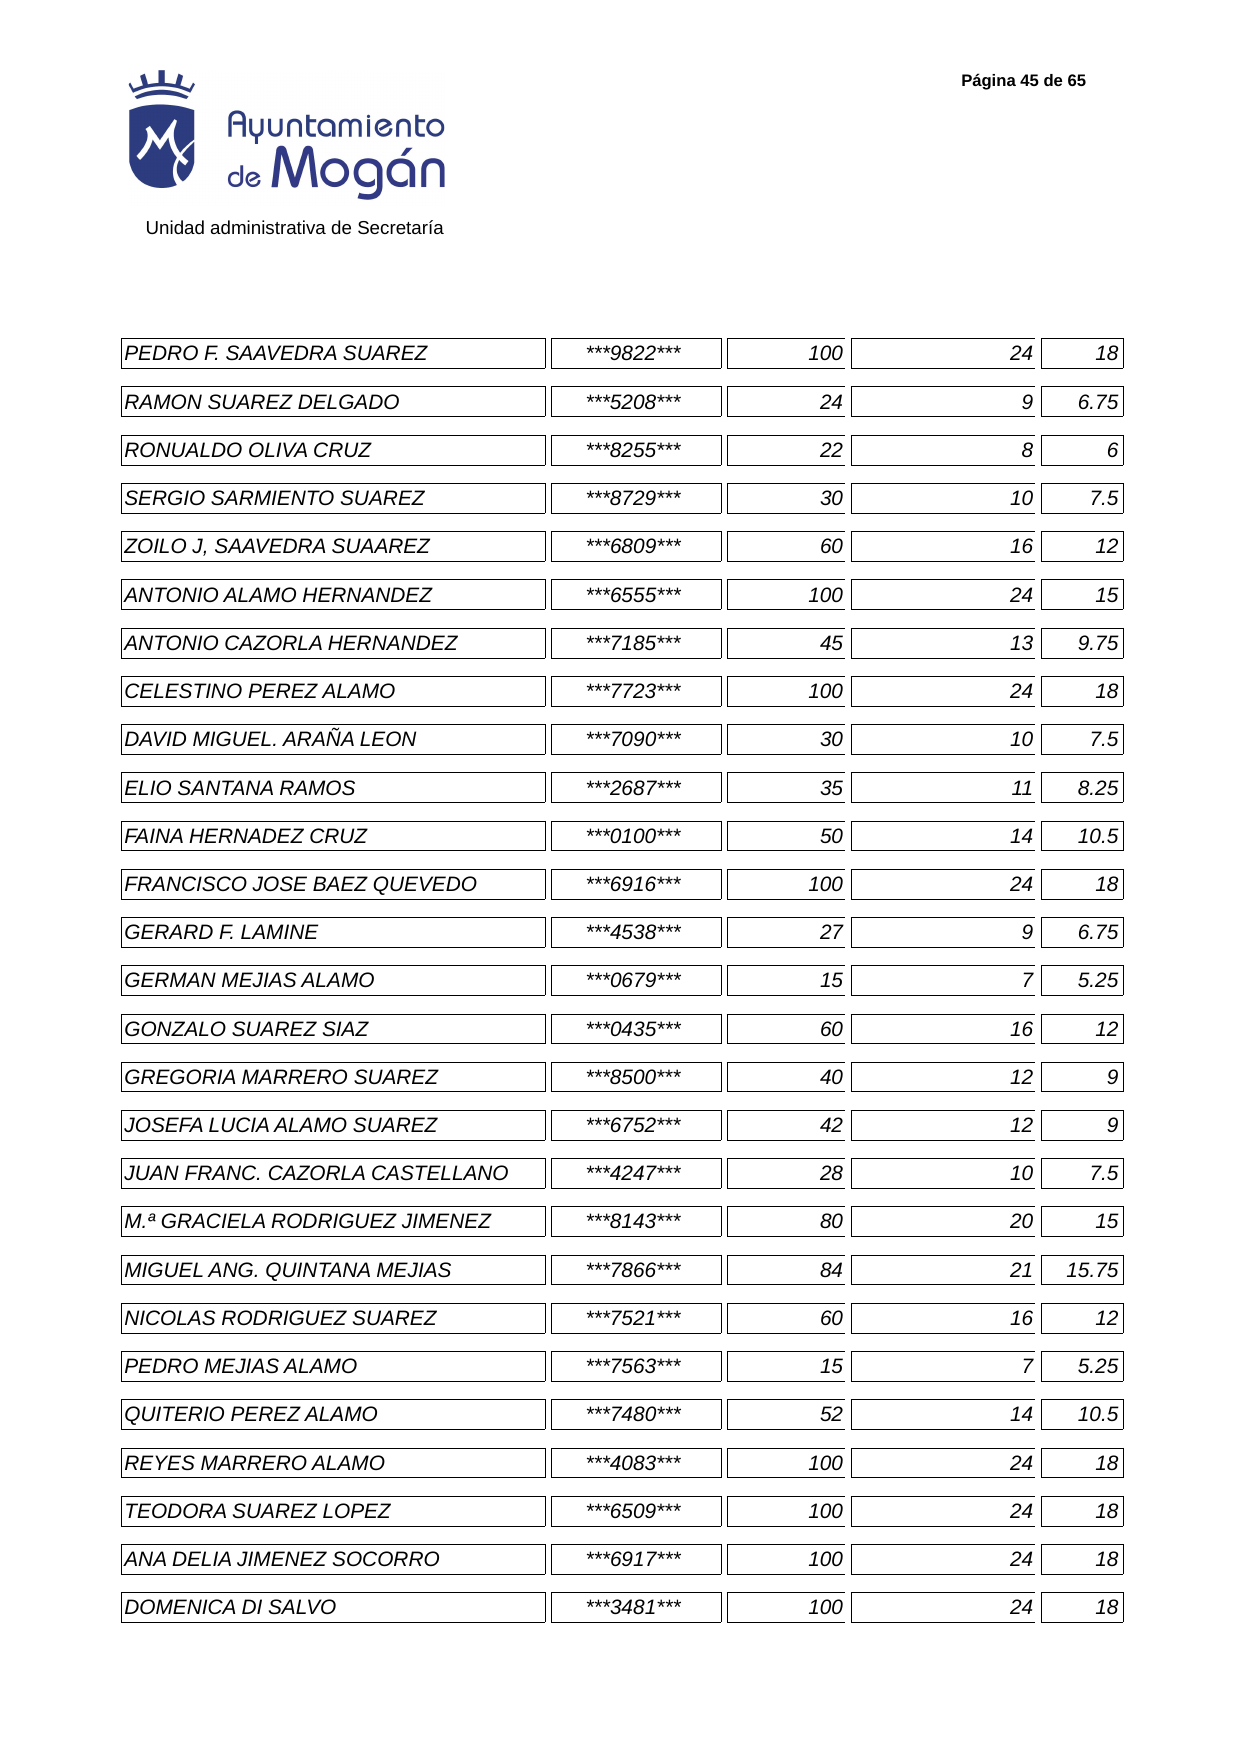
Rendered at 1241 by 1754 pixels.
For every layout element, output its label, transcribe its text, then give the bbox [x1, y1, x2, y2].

table_cell 20 [848, 1204, 1038, 1252]
table_cell 9 [1038, 1059, 1126, 1107]
table_cell 84 [724, 1252, 848, 1300]
table_cell 11 [848, 769, 1038, 818]
table_cell ***4538*** [548, 914, 724, 962]
table_cell 10 [848, 480, 1038, 528]
table_cell 30 [724, 721, 848, 769]
picture [128, 70, 445, 206]
table_cell ***7723*** [548, 673, 724, 721]
table_cell FAINA HERNADEZ CRUZ [118, 818, 548, 866]
table_cell 9 [848, 914, 1038, 962]
table_cell ANTONIO ALAMO HERNANDEZ [118, 576, 548, 625]
table_cell 13 [848, 625, 1038, 673]
table_cell 40 [724, 1059, 848, 1107]
table_cell 12 [1038, 528, 1126, 576]
table_cell 12 [1038, 1011, 1126, 1059]
table_cell RAMON SUAREZ DELGADO [118, 384, 548, 432]
table_cell 10 [848, 721, 1038, 769]
table_cell 45 [724, 625, 848, 673]
table_cell ***8143*** [548, 1204, 724, 1252]
table_cell 6,75 [1038, 384, 1126, 432]
table_cell 60 [724, 1300, 848, 1348]
table_cell 60 [724, 528, 848, 576]
table_cell ***7185*** [548, 625, 724, 673]
table_cell M.ª GRACIELA RODRIGUEZ JIMENEZ [118, 1204, 548, 1252]
table_cell 16 [848, 1011, 1038, 1059]
table_cell CELESTINO PEREZ ALAMO [118, 673, 548, 721]
table_cell ***3481*** [548, 1589, 724, 1637]
table_cell ***7563*** [548, 1348, 724, 1396]
table_cell MIGUEL ANG. QUINTANA MEJIAS [118, 1252, 548, 1300]
table_cell 9,75 [1038, 625, 1126, 673]
table_cell 27 [724, 914, 848, 962]
table_cell 24 [848, 1493, 1038, 1541]
table_cell 18 [1038, 1493, 1126, 1541]
table_cell 12 [1038, 1300, 1126, 1348]
table_cell ***4247*** [548, 1155, 724, 1203]
table_cell PEDRO F. SAAVEDRA SUAREZ [118, 335, 548, 383]
table_cell ELIO SANTANA RAMOS [118, 769, 548, 818]
table_cell SERGIO SARMIENTO SUAREZ [118, 480, 548, 528]
table_cell 18 [1038, 673, 1126, 721]
table_cell GERARD F. LAMINE [118, 914, 548, 962]
table_cell FRANCISCO JOSE BAEZ QUEVEDO [118, 866, 548, 914]
table_cell RONUALDO OLIVA CRUZ [118, 432, 548, 480]
table_cell ***6809*** [548, 528, 724, 576]
table_cell 28 [724, 1155, 848, 1203]
table_cell 24 [848, 673, 1038, 721]
table_cell PEDRO MEJIAS ALAMO [118, 1348, 548, 1396]
table_cell 30 [724, 480, 848, 528]
table_cell 10,5 [1038, 818, 1126, 866]
table_cell DOMENICA DI SALVO [118, 1589, 548, 1637]
table_cell 24 [724, 384, 848, 432]
table_cell ***6509*** [548, 1493, 724, 1541]
table_cell 16 [848, 528, 1038, 576]
table_cell ***5208*** [548, 384, 724, 432]
table_cell 100 [724, 673, 848, 721]
table_cell ***8255*** [548, 432, 724, 480]
table_cell 24 [848, 1445, 1038, 1493]
table_cell NICOLAS RODRIGUEZ SUAREZ [118, 1300, 548, 1348]
table_cell 42 [724, 1107, 848, 1155]
table_cell 14 [848, 818, 1038, 866]
table_cell 18 [1038, 866, 1126, 914]
table_cell 8,25 [1038, 769, 1126, 818]
table_cell ***6916*** [548, 866, 724, 914]
table_cell 100 [724, 1541, 848, 1589]
table_cell 15 [1038, 1204, 1126, 1252]
table_cell ***7090*** [548, 721, 724, 769]
table_cell ***4083*** [548, 1445, 724, 1493]
table_cell ANA DELIA JIMENEZ SOCORRO [118, 1541, 548, 1589]
table_cell ***7521*** [548, 1300, 724, 1348]
table_cell 5,25 [1038, 962, 1126, 1011]
table_cell 24 [848, 866, 1038, 914]
table_cell 7 [848, 962, 1038, 1011]
table_cell ***0679*** [548, 962, 724, 1011]
table_cell 24 [848, 576, 1038, 625]
table_cell ***6917*** [548, 1541, 724, 1589]
table_cell 50 [724, 818, 848, 866]
table_cell JUAN FRANC. CAZORLA CASTELLANO [118, 1155, 548, 1203]
table_cell 9 [1038, 1107, 1126, 1155]
table_cell ***7866*** [548, 1252, 724, 1300]
table_cell ANTONIO CAZORLA HERNANDEZ [118, 625, 548, 673]
table_cell 8 [848, 432, 1038, 480]
table_cell 24 [848, 335, 1038, 383]
table_cell 15 [724, 1348, 848, 1396]
table_cell DAVID MIGUEL. ARAÑA LEON [118, 721, 548, 769]
table_cell REYES MARRERO ALAMO [118, 1445, 548, 1493]
table_cell 5,25 [1038, 1348, 1126, 1396]
table_cell ***2687*** [548, 769, 724, 818]
table_cell ***8500*** [548, 1059, 724, 1107]
table_cell 100 [724, 335, 848, 383]
table_cell 6,75 [1038, 914, 1126, 962]
table_cell 10,5 [1038, 1396, 1126, 1444]
table_cell 15 [1038, 576, 1126, 625]
table_cell 18 [1038, 335, 1126, 383]
table_cell 24 [848, 1589, 1038, 1637]
table_cell 12 [848, 1107, 1038, 1155]
table_cell 100 [724, 866, 848, 914]
table_cell 16 [848, 1300, 1038, 1348]
table_cell TEODORA SUAREZ LOPEZ [118, 1493, 548, 1541]
table_cell 18 [1038, 1445, 1126, 1493]
table_cell GERMAN MEJIAS ALAMO [118, 962, 548, 1011]
table_cell ***8729*** [548, 480, 724, 528]
table_cell 21 [848, 1252, 1038, 1300]
table_cell 7,5 [1038, 721, 1126, 769]
table_cell 18 [1038, 1589, 1126, 1637]
table_cell 18 [1038, 1541, 1126, 1589]
table_cell ***0100*** [548, 818, 724, 866]
table_cell 100 [724, 1445, 848, 1493]
table_cell 6 [1038, 432, 1126, 480]
table_cell 9 [848, 384, 1038, 432]
table_cell 52 [724, 1396, 848, 1444]
table_cell 15 [724, 962, 848, 1011]
table_cell 7 [848, 1348, 1038, 1396]
table_cell ZOILO J, SAAVEDRA SUAAREZ [118, 528, 548, 576]
table_cell 80 [724, 1204, 848, 1252]
table_cell 24 [848, 1541, 1038, 1589]
table_cell ***0435*** [548, 1011, 724, 1059]
table_cell GREGORIA MARRERO SUAREZ [118, 1059, 548, 1107]
table_cell GONZALO SUAREZ SIAZ [118, 1011, 548, 1059]
table_cell QUITERIO PEREZ ALAMO [118, 1396, 548, 1444]
table_cell JOSEFA LUCIA ALAMO SUAREZ [118, 1107, 548, 1155]
table_cell 10 [848, 1155, 1038, 1203]
table_cell ***7480*** [548, 1396, 724, 1444]
table_cell 35 [724, 769, 848, 818]
table_cell ***9822*** [548, 335, 724, 383]
table_cell ***6752*** [548, 1107, 724, 1155]
table_cell 100 [724, 1589, 848, 1637]
table_cell 100 [724, 1493, 848, 1541]
table_cell 7,5 [1038, 1155, 1126, 1203]
table_cell 22 [724, 432, 848, 480]
table_cell 7,5 [1038, 480, 1126, 528]
table_cell ***6555*** [548, 576, 724, 625]
table_cell 60 [724, 1011, 848, 1059]
table_cell 100 [724, 576, 848, 625]
table_cell 15,75 [1038, 1252, 1126, 1300]
table_cell 12 [848, 1059, 1038, 1107]
table_cell 14 [848, 1396, 1038, 1444]
